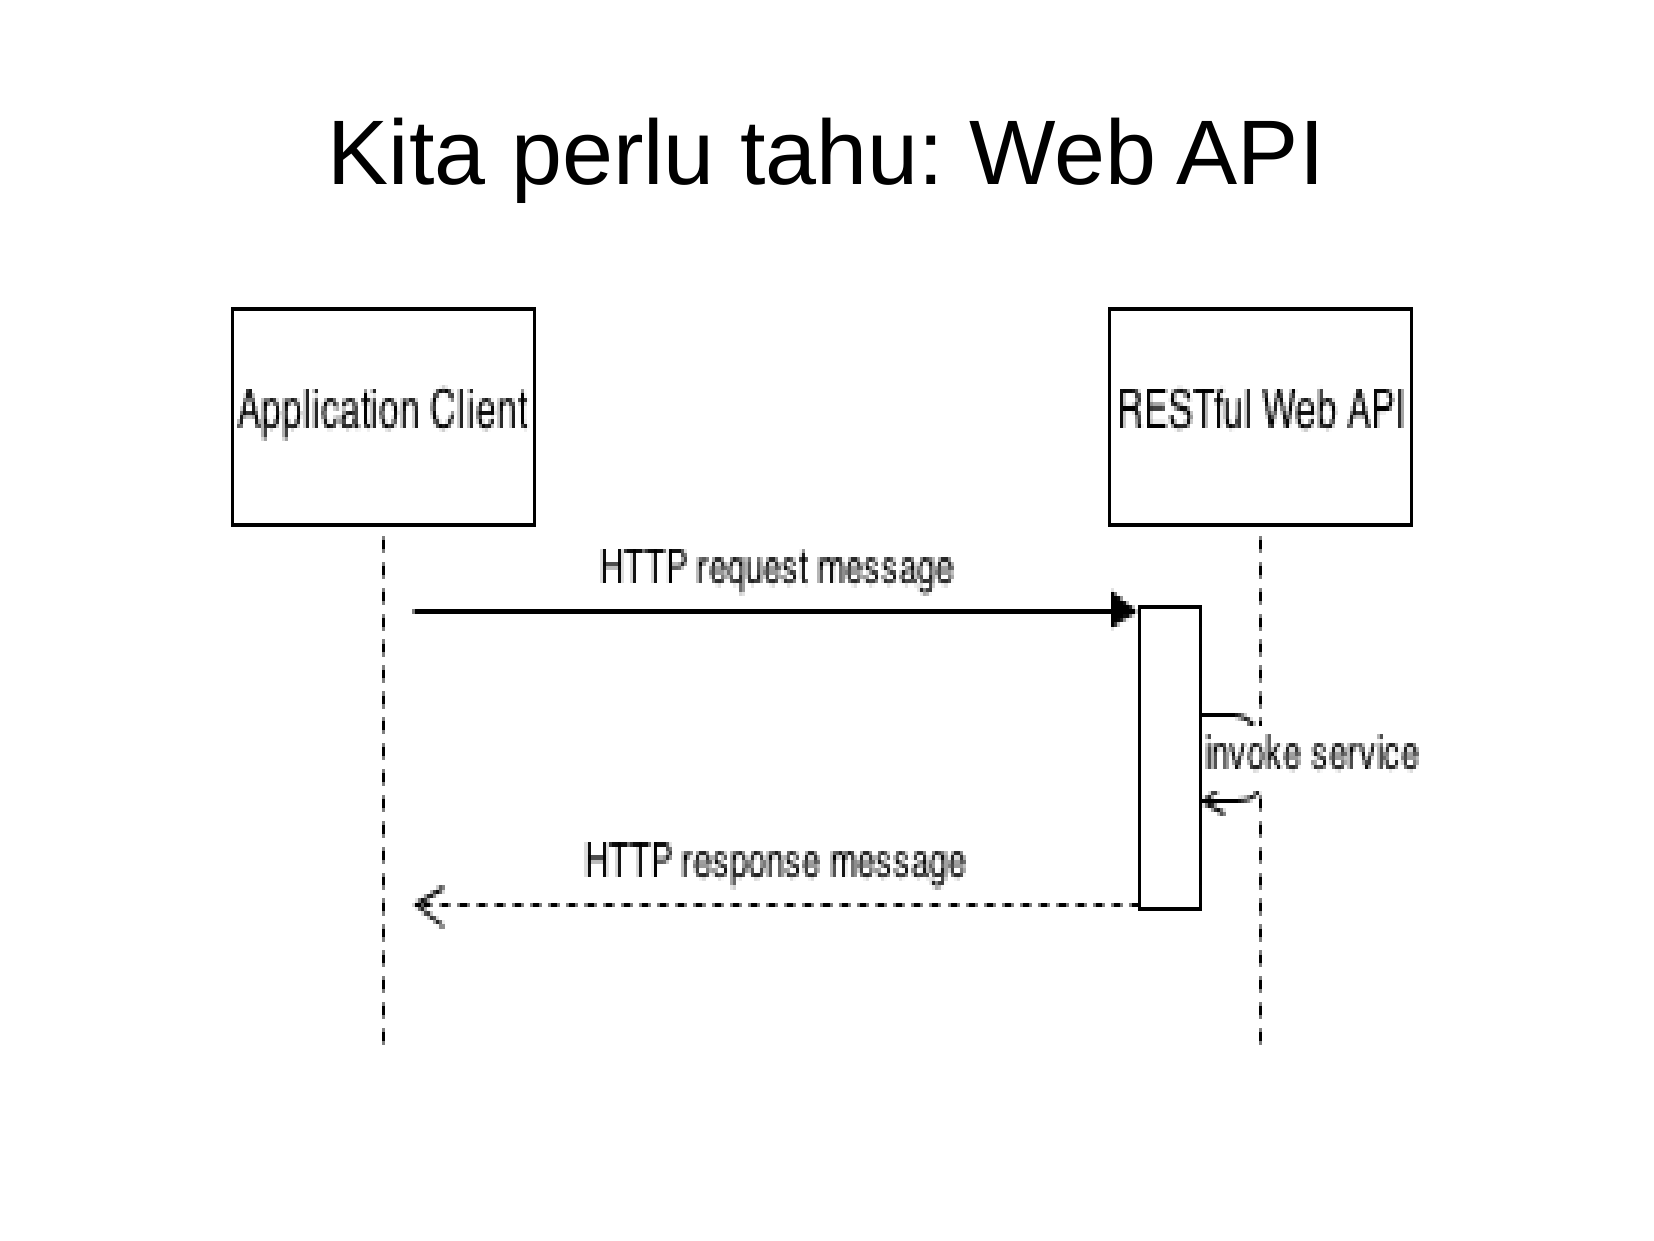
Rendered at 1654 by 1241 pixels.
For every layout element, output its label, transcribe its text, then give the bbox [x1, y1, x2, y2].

title Kita perlu tahu: Web API [82, 49, 1571, 257]
picture [225, 299, 1426, 1051]
